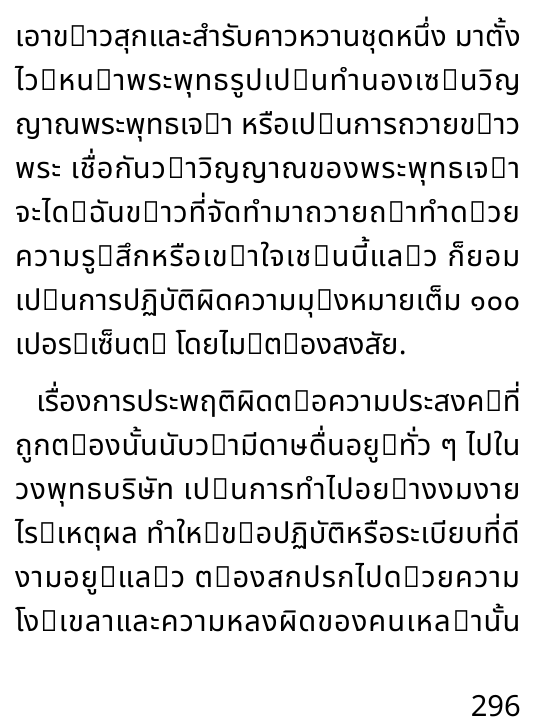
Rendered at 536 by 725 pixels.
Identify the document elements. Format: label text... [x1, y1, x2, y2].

text เอาขาวสุกและสํารับคาวหวานชุดหนึ่ง มาตั้งไวหนาพระพุทธรูปเปนทํานองเซนวิญญาณพระพุทธเจา หรือเปนการถวายขาวพระ เชื่อกันวาวิญญาณของพระพุทธเจา จะไดฉันขาวที่จัดทํามาถวายถาทําดวยความรูสึกหรือเขาใจเชนนี้แลว ก็ยอมเปนการปฏิบัติผิดความมุงหมายเต็ม ๑๐๐ เปอรเซ็นต โดยไมตองสงสัย. [15, 15, 521, 368]
text เรื่องการประพฤติผิดตอความประสงคที่ถูกตองนั้นนับวามีดาษดื่นอยูทั่ว ๆ ไปในวงพุทธบริษัท เปนการทําไปอยางงมงายไรเหตุผล ทําใหขอปฏิบัติหรือระเบียบที่ดีงามอยูแลว ตองสกปรกไปดวยความโงเขลาและความหลงผิดของคนเหลานั้น [15, 380, 521, 644]
